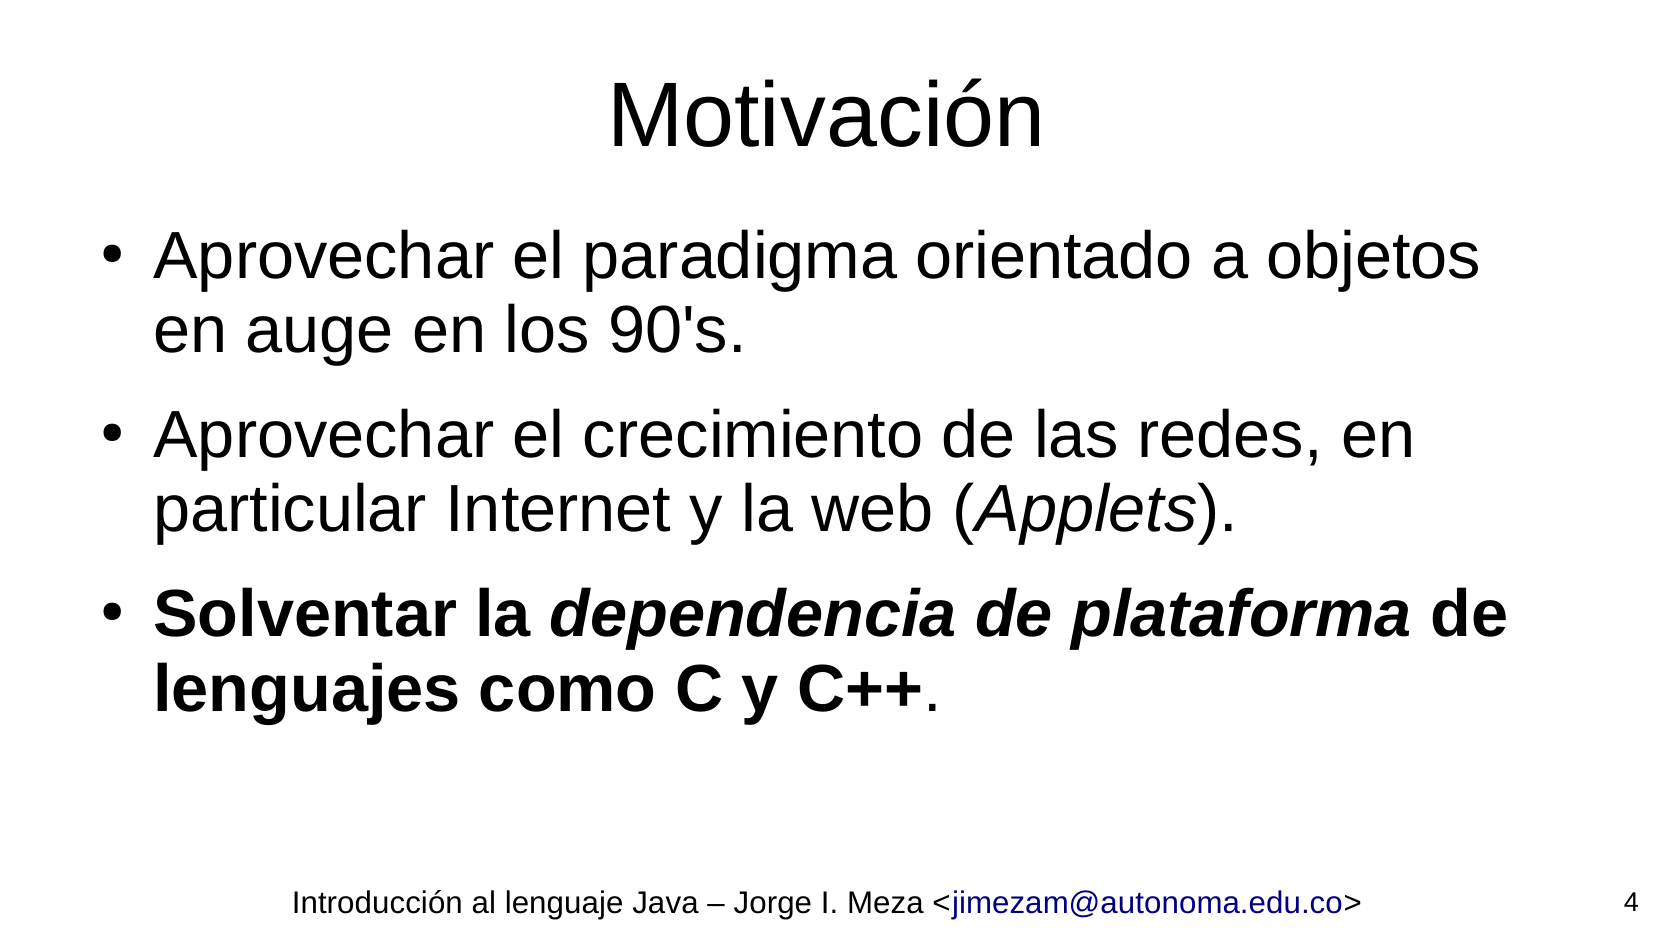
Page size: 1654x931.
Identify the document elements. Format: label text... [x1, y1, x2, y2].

title Motivación [82, 37, 1571, 193]
list Aprovechar el paradigma orientado a objetos en auge en los 90's. Aprovechar el crecimiento de las redes, en particular Internet y la web (Applets). Solventar la dependencia de plataforma de lenguajes como C y C++. [82, 217, 1571, 879]
